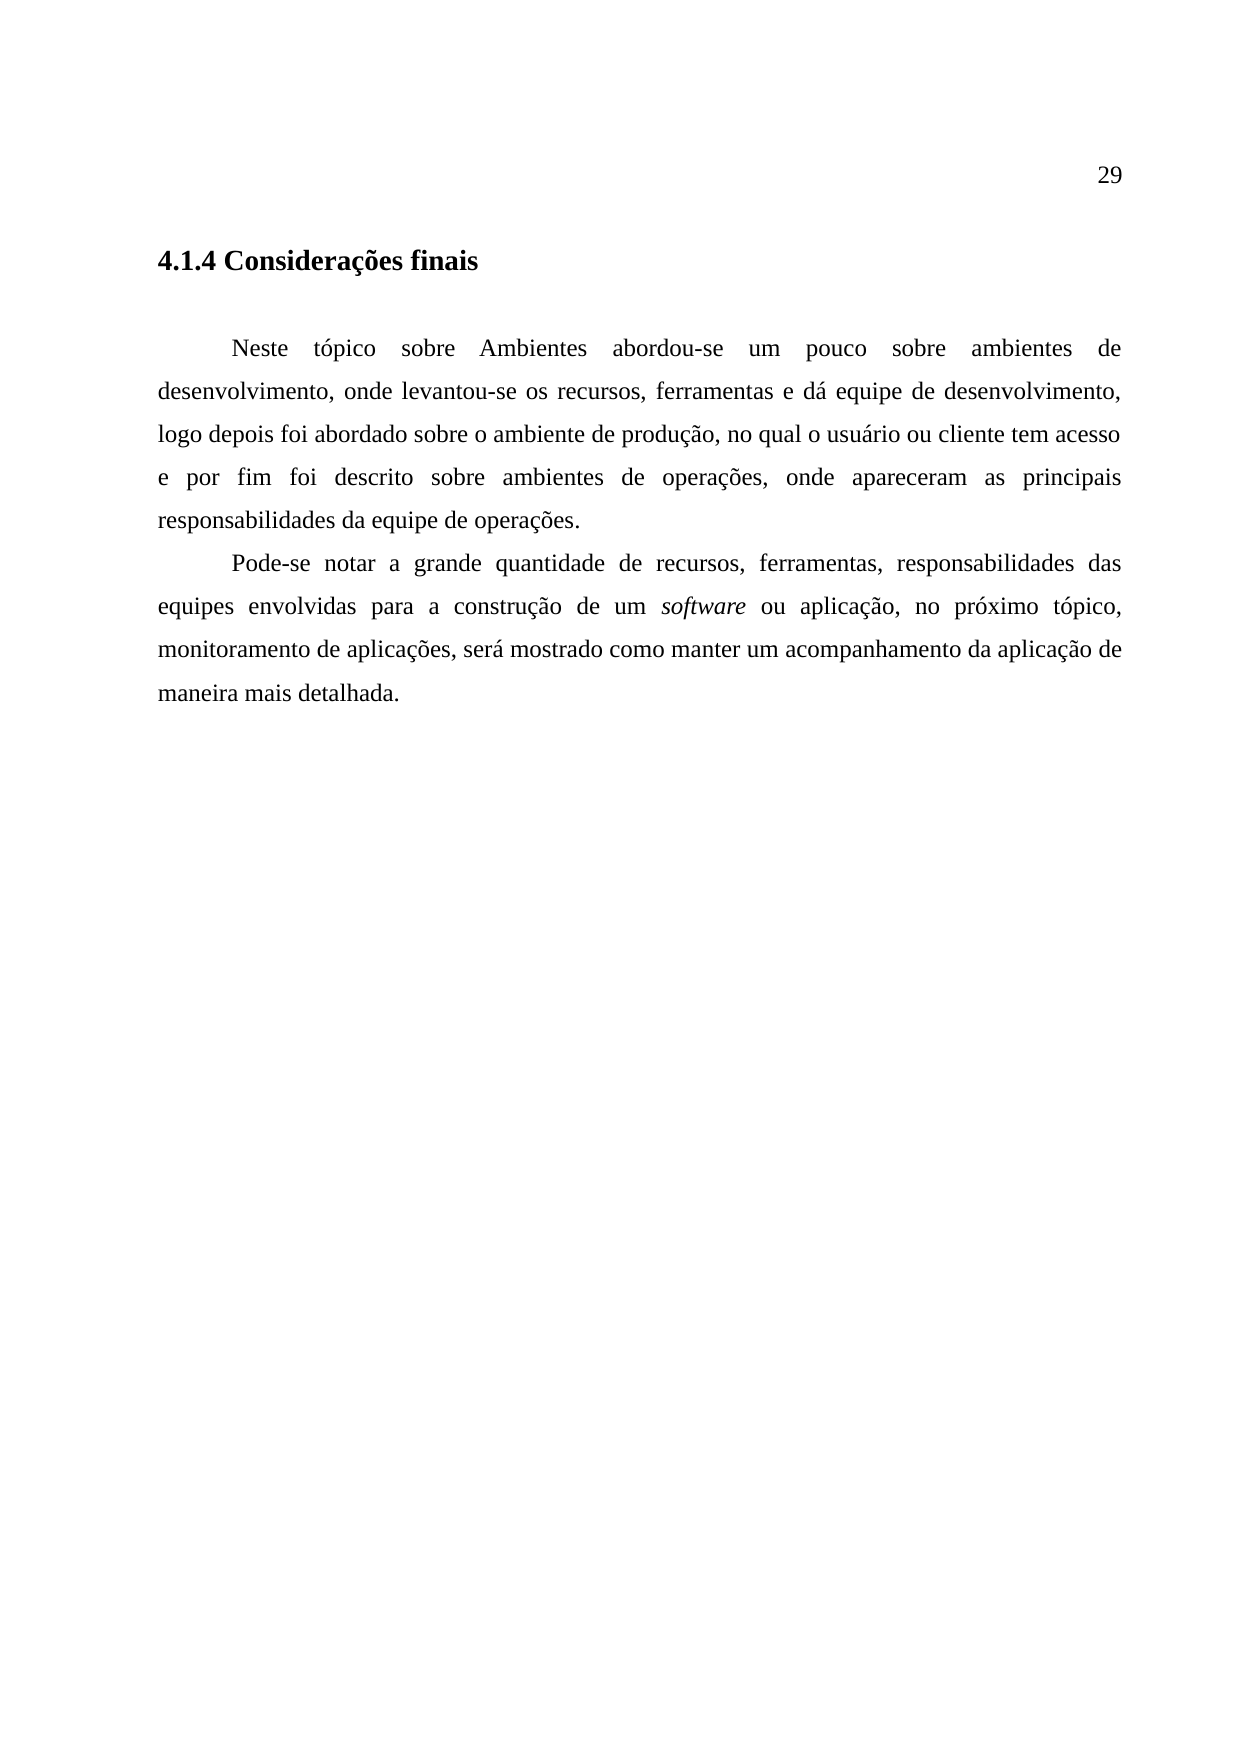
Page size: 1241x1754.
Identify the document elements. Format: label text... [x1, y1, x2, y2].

text Pode-se notar a grande quantidade de recursos, ferramentas, responsabilidades das equipes envolvidas para a construção de um software ou aplicação, no próximo tópico, monitoramento de aplicações, será mostrado como manter um acompanhamento da aplicação de maneira mais detalhada. [158, 548, 1122, 706]
subtitle 4.1.4 Considerações finais [158, 243, 1122, 277]
text Neste tópico sobre Ambientes abordou-se um pouco sobre ambientes de desenvolvimento, onde levantou-se os recursos, ferramentas e dá equipe de desenvolvimento, logo depois foi abordado sobre o ambiente de produção, no qual o usuário ou cliente tem acesso e por fim foi descrito sobre ambientes de operações, onde apareceram as principais responsabilidades da equipe de operações. [158, 333, 1122, 534]
